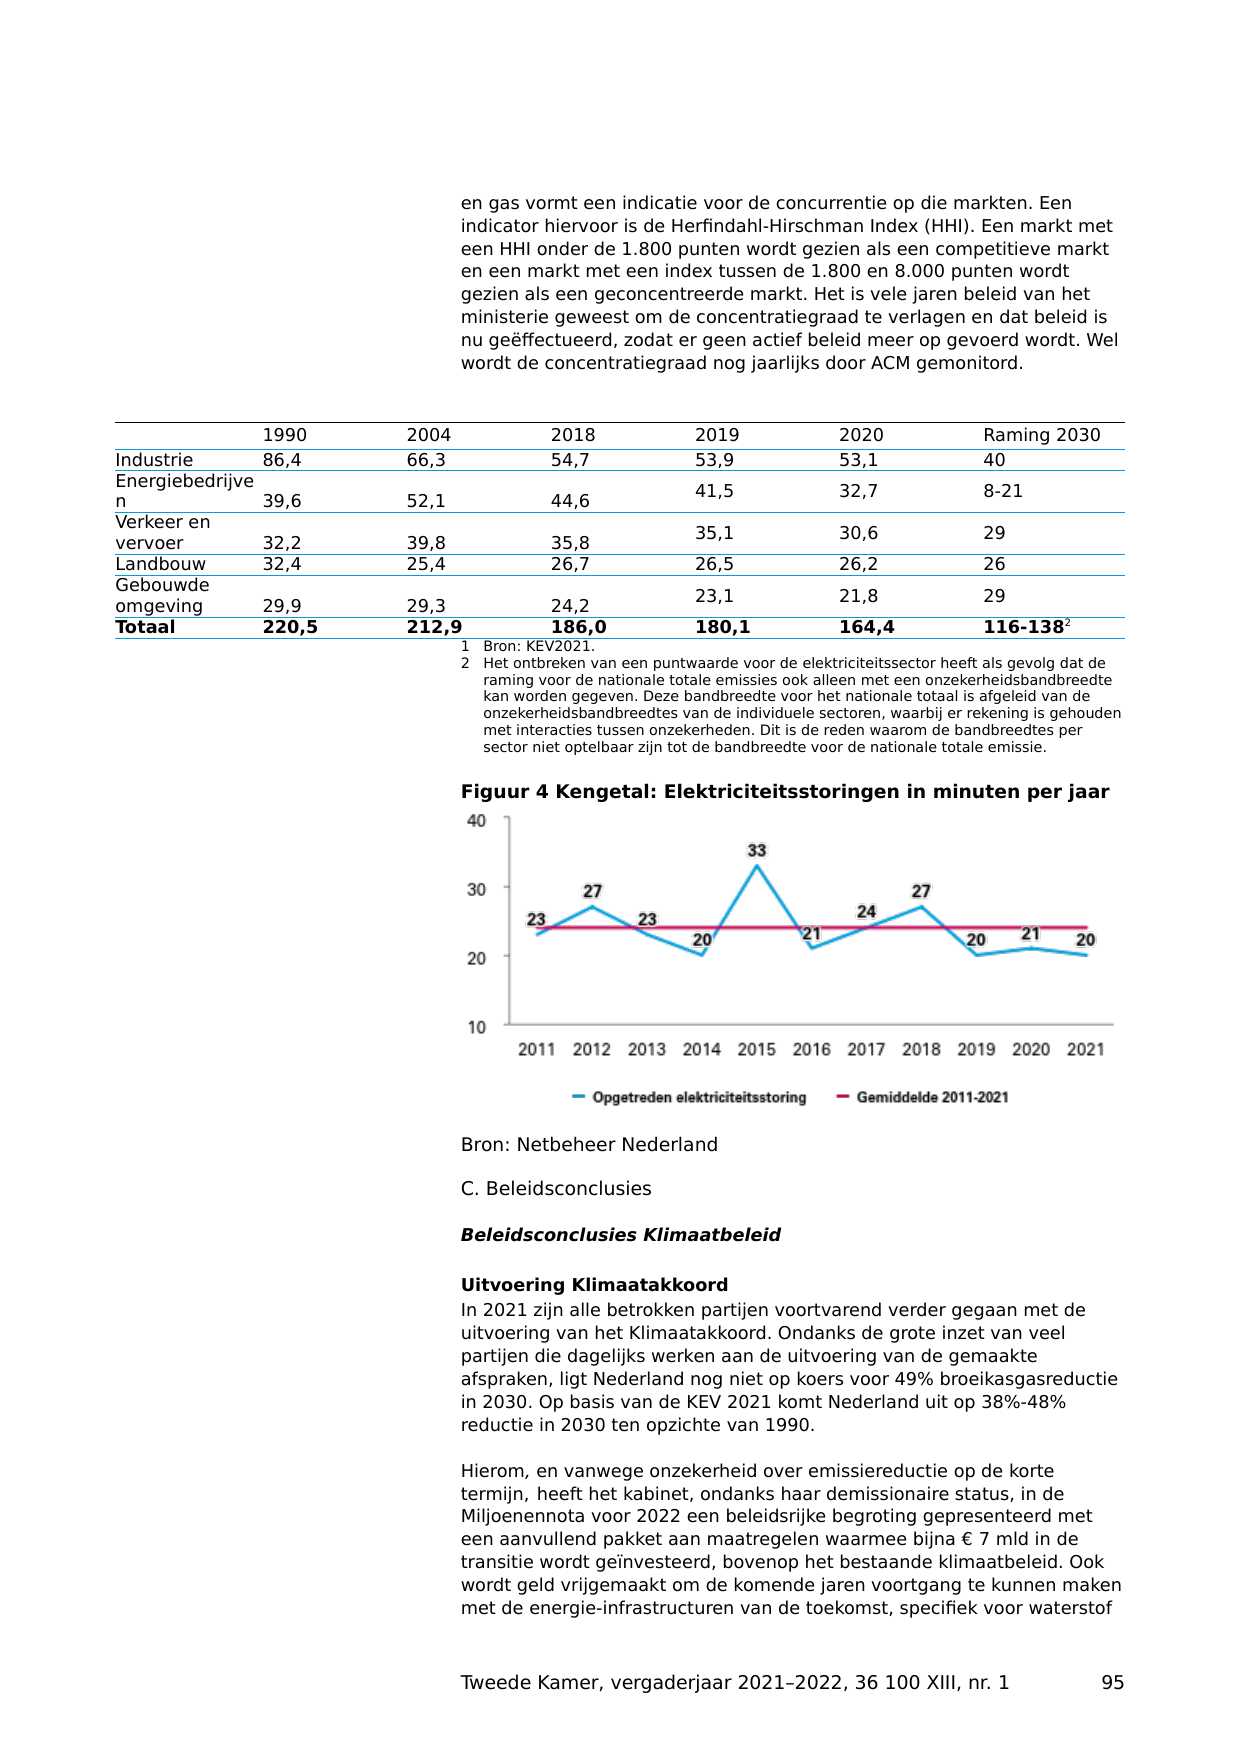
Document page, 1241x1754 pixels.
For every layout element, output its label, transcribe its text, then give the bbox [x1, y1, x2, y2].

text Bron: Netbeheer Nederland [461, 1134, 1125, 1156]
table_cell 23,1 [692, 576, 836, 617]
table_cell 21,8 [836, 576, 980, 617]
table_cell 40 [980, 450, 1125, 470]
table_cell 29,9 [259, 576, 403, 617]
table_cell 52,1 [404, 471, 548, 512]
table_cell Energiebedrijven [115, 471, 259, 512]
table_cell 2018 [548, 423, 692, 449]
table_cell 186,0 [548, 618, 692, 638]
table_cell Totaal [115, 618, 259, 638]
list Het ontbreken van een puntwaarde voor de elektriciteitssector heeft als gevolg dat de raming voor de nationale totale emissies ook alleen met een onzekerheidsbandbreedte kan worden gegeven. Deze bandbreedte voor het nationale totaal is afgeleid van de onzekerheidsbandbreedtes van de individuele sectoren, waarbij er rekening is gehouden met interacties tussen onzekerheden. Dit is de reden waarom de bandbreedtes per sector niet optelbaar zijn tot de bandbreedte voor de nationale totale emissie. [461, 655, 1125, 756]
table_cell 29 [980, 513, 1125, 554]
table_header Tabel 25 Uitstoot broeikasgassen1 (mld CO2-equivalenten) [115, 397, 1125, 422]
table_cell 2004 [404, 423, 548, 449]
table_cell 86,4 [259, 450, 403, 470]
table_cell 26,2 [836, 555, 980, 575]
table_cell [115, 423, 259, 449]
text en gas vormt een indicatie voor de concurrentie op die markten. Een indicator hiervoor is de Herfindahl-Hirschman Index (HHI). Een markt met een HHI onder de 1.800 punten wordt gezien als een competitieve markt en een markt met een index tussen de 1.800 en 8.000 punten wordt gezien als een geconcentreerde markt. Het is vele jaren beleid van het ministerie geweest om de concentratiegraad te verlagen en dat beleid is nu geëffectueerd, zodat er geen actief beleid meer op gevoerd wordt. Wel wordt de concentratiegraad nog jaarlijks door ACM gemonitord. [461, 191, 1125, 374]
text Hierom, en vanwege onzekerheid over emissiereductie op de korte termijn, heeft het kabinet, ondanks haar demissionaire status, in de Miljoenennota voor 2022 een beleidsrijke begroting gepresenteerd met een aanvullend pakket aan maatregelen waarmee bijna € 7 mld in de transitie wordt geïnvesteerd, bovenop het bestaande klimaatbeleid. Ook wordt geld vrijgemaakt om de komende jaren voortgang te kunnen maken met de energie-infrastructuren van de toekomst, specifiek voor waterstof [461, 1459, 1125, 1619]
table_cell 1990 [259, 423, 403, 449]
title Figuur 4 Kengetal: Elektriciteitsstoringen in minuten per jaar [461, 781, 1125, 802]
table_cell Industrie [115, 450, 259, 470]
text Uitvoering Klimaatakkoord [461, 1273, 1125, 1296]
table_cell 53,9 [692, 450, 836, 470]
table_cell 2020 [836, 423, 980, 449]
table_cell 164,4 [836, 618, 980, 638]
table_cell 32,4 [259, 555, 403, 575]
table_cell 41,5 [692, 471, 836, 512]
text In 2021 zijn alle betrokken partijen voortvarend verder gegaan met de uitvoering van het Klimaatakkoord. Ondanks de grote inzet van veel partijen die dagelijks werken aan de uitvoering van de gemaakte afspraken, ligt Nederland nog niet op koers voor 49% broeikasgasreductie in 2030. Op basis van de KEV 2021 komt Nederland uit op 38%-48% reductie in 2030 ten opzichte van 1990. [461, 1298, 1125, 1436]
table_cell 35,8 [548, 513, 692, 554]
table_cell 180,1 [692, 618, 836, 638]
table_cell 116-1382 [980, 618, 1125, 638]
table_cell 8-21 [980, 471, 1125, 512]
table_cell 53,1 [836, 450, 980, 470]
text Beleidsconclusies Klimaatbeleid [461, 1223, 1125, 1246]
table_cell 32,7 [836, 471, 980, 512]
table_cell 212,9 [404, 618, 548, 638]
table_cell 32,2 [259, 513, 403, 554]
table_cell Verkeer en vervoer [115, 513, 259, 554]
table_cell 25,4 [404, 555, 548, 575]
table_cell 44,6 [548, 471, 692, 512]
table_cell 39,8 [404, 513, 548, 554]
title C. Beleidsconclusies [461, 1178, 1125, 1199]
table_cell Gebouwde omgeving [115, 576, 259, 617]
table_cell 66,3 [404, 450, 548, 470]
table_cell 54,7 [548, 450, 692, 470]
table_cell 35,1 [692, 513, 836, 554]
table_cell Landbouw [115, 555, 259, 575]
table_cell 2019 [692, 423, 836, 449]
table_cell 220,5 [259, 618, 403, 638]
table_cell 30,6 [836, 513, 980, 554]
table_cell 29,3 [404, 576, 548, 617]
table_cell 24,2 [548, 576, 692, 617]
table_cell 29 [980, 576, 1125, 617]
table_cell 26,7 [548, 555, 692, 575]
table_cell Raming 2030 [980, 423, 1125, 449]
table_cell 26 [980, 555, 1125, 575]
table_cell 26,5 [692, 555, 836, 575]
table_cell 39,6 [259, 471, 403, 512]
list Bron: KEV2021. [461, 639, 1125, 655]
